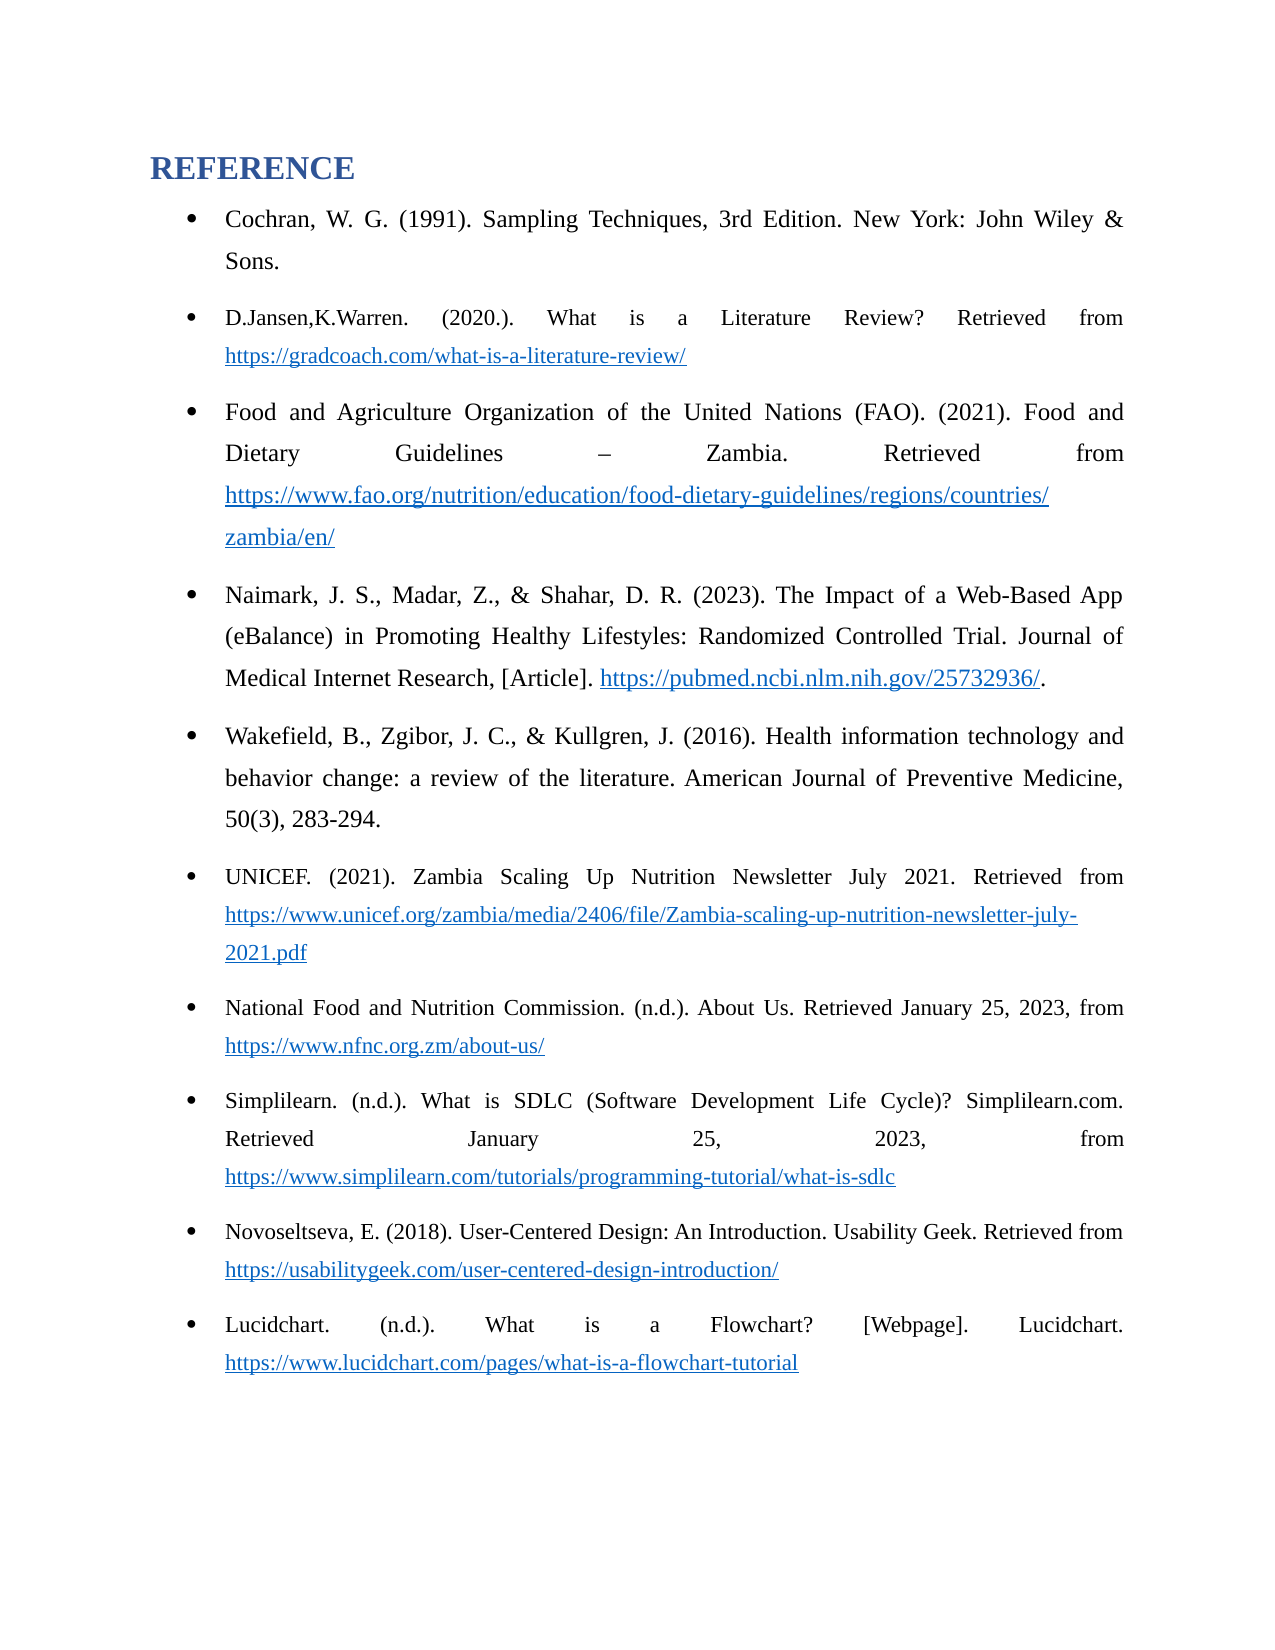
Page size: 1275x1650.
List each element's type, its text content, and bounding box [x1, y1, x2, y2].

list D.Jansen,K.Warren. (2020.). What is a Literature Review? Retrieved from https://gradcoach.com/what-is-a-literature-review/ [187, 305, 1125, 369]
subtitle REFERENCE [150, 150, 1125, 187]
list Naimark, J. S., Madar, Z., & Shahar, D. R. (2023). The Impact of a Web-Based App (eBalance) in Promoting Healthy Lifestyles: Randomized Controlled Trial. Journal of Medical Internet Research, [Article]. https://pubmed.ncbi.nlm.nih.gov/25732936/. [187, 581, 1125, 692]
list Novoseltseva, E. (2018). User-Centered Design: An Introduction. Usability Geek. Retrieved from https://usabilitygeek.com/user-centered-design-introduction/ [187, 1219, 1125, 1282]
list Wakefield, B., Zgibor, J. C., & Kullgren, J. (2016). Health information technology and behavior change: a review of the literature. American Journal of Preventive Medicine, 50(3), 283-294. [187, 722, 1125, 833]
list Lucidchart. (n.d.). What is a Flowchart? [Webpage]. Lucidchart. https://www.lucidchart.com/pages/what-is-a-flowchart-tutorial [187, 1312, 1125, 1375]
list Simplilearn. (n.d.). What is SDLC (Software Development Life Cycle)? Simplilearn.com. Retrieved January 25, 2023, from https://www.simplilearn.com/tutorials/programming-tutorial/what-is-sdlc [187, 1088, 1125, 1189]
list UNICEF. (2021). Zambia Scaling Up Nutrition Newsletter July 2021. Retrieved from https://www.unicef.org/zambia/media/2406/file/Zambia-scaling-up-nutrition-newsletter-july-2021.pdf [187, 864, 1125, 965]
list National Food and Nutrition Commission. (n.d.). About Us. Retrieved January 25, 2023, from https://www.nfnc.org.zm/about-us/ [187, 995, 1125, 1058]
list Food and Agriculture Organization of the United Nations (FAO). (2021). Food and Dietary Guidelines – Zambia. Retrieved from https://www.fao.org/nutrition/education/food-dietary-guidelines/regions/countries/zambia/en/ [187, 398, 1125, 550]
list Cochran, W. G. (1991). Sampling Techniques, 3rd Edition. New York: John Wiley & Sons. [187, 205, 1125, 274]
